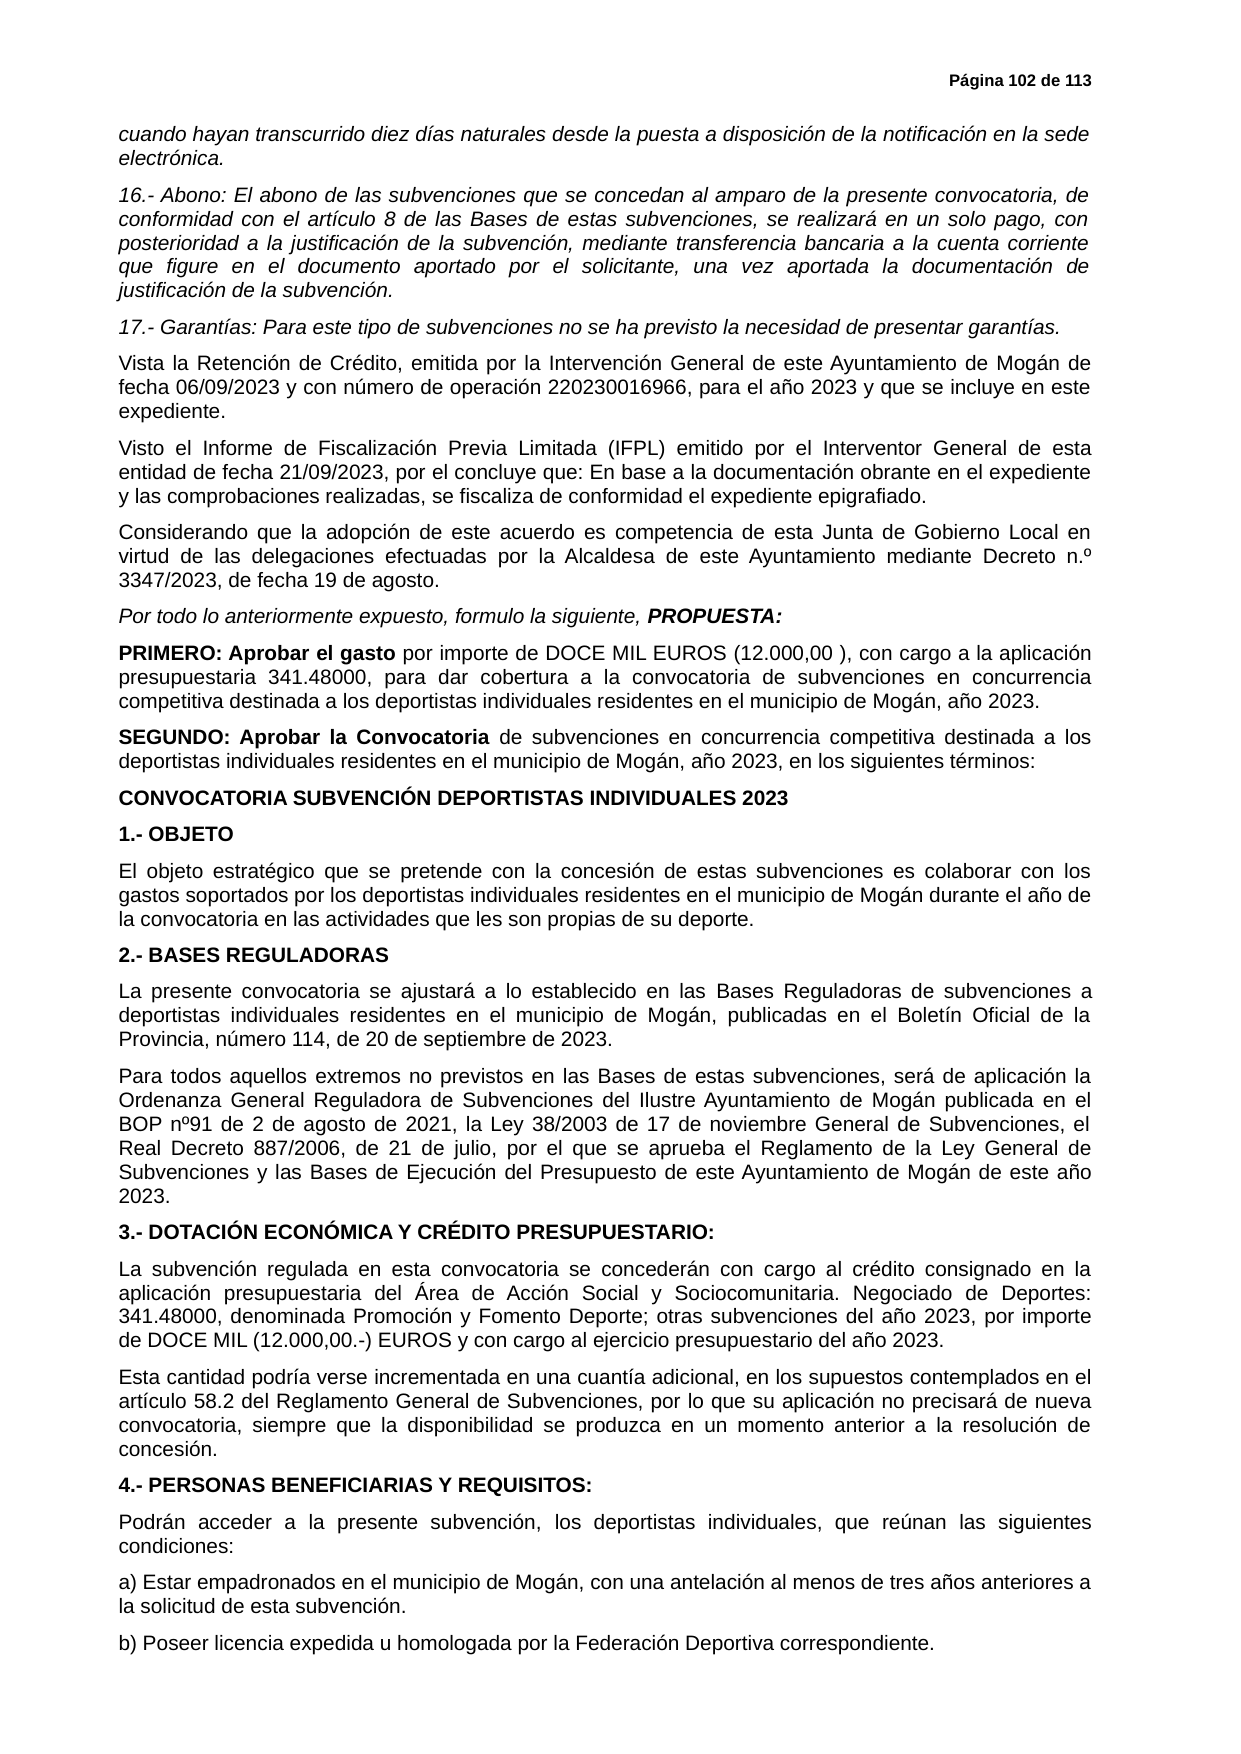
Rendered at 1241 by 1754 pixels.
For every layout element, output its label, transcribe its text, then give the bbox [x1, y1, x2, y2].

text El objeto estratégico que se pretende con la concesión de estas subvenciones es colaborar con los gastos soportados por los deportistas individuales residentes en el municipio de Mogán durante el año de la convocatoria en las actividades que les son propias de su deporte. [118, 858, 1092, 930]
text 1.- OBJETO [118, 822, 1092, 846]
text Para todos aquellos extremos no previstos en las Bases de estas subvenciones, será de aplicación la Ordenanza General Reguladora de Subvenciones del Ilustre Ayuntamiento de Mogán publicada en el BOP nº91 de 2 de agosto de 2021, la Ley 38/2003 de 17 de noviembre General de Subvenciones, el Real Decreto 887/2006, de 21 de julio, por el que se aprueba el Reglamento de la Ley General de Subvenciones y las Bases de Ejecución del Presupuesto de este Ayuntamiento de Mogán de este año 2023. [118, 1064, 1092, 1207]
text 4.- PERSONAS BENEFICIARIAS Y REQUISITOS: [118, 1473, 1092, 1497]
text 2.- BASES REGULADORAS [118, 943, 1092, 967]
text CONVOCATORIA SUBVENCIÓN DEPORTISTAS INDIVIDUALES 2023 [118, 786, 1092, 809]
text PRIMERO: Aprobar el gasto por importe de DOCE MIL EUROS (12.000,00 ), con cargo a la aplicación presupuestaria 341.48000, para dar cobertura a la convocatoria de subvenciones en concurrencia competitiva destinada a los deportistas individuales residentes en el municipio de Mogán, año 2023. [118, 641, 1092, 713]
text cuando hayan transcurrido diez días naturales desde la puesta a disposición de la notificación en la sede electrónica. [118, 122, 1092, 170]
text Podrán acceder a la presente subvención, los deportistas individuales, que reúnan las siguientes condiciones: [118, 1509, 1092, 1557]
text SEGUNDO: Aprobar la Convocatoria de subvenciones en concurrencia competitiva destinada a los deportistas individuales residentes en el municipio de Mogán, año 2023, en los siguientes términos: [118, 725, 1092, 773]
text b) Poseer licencia expedida u homologada por la Federación Deportiva correspondiente. [118, 1630, 1092, 1654]
text La subvención regulada en esta convocatoria se concederán con cargo al crédito consignado en la aplicación presupuestaria del Área de Acción Social y Sociocomunitaria. Negociado de Deportes: 341.48000, denominada Promoción y Fomento Deporte; otras subvenciones del año 2023, por importe de DOCE MIL (12.000,00.-) EUROS y con cargo al ejercicio presupuestario del año 2023. [118, 1256, 1092, 1352]
text Visto el Informe de Fiscalización Previa Limitada (IFPL) emitido por el Interventor General de esta entidad de fecha 21/09/2023, por el concluye que: En base a la documentación obrante en el expediente y las comprobaciones realizadas, se fiscaliza de conformidad el expediente epigrafiado. [118, 436, 1092, 507]
text a) Estar empadronados en el municipio de Mogán, con una antelación al menos de tres años anteriores a la solicitud de esta subvención. [118, 1570, 1092, 1618]
text La presente convocatoria se ajustará a lo establecido en las Bases Reguladoras de subvenciones a deportistas individuales residentes en el municipio de Mogán, publicadas en el Boletín Oficial de la Provincia, número 114, de 20 de septiembre de 2023. [118, 979, 1092, 1051]
text Vista la Retención de Crédito, emitida por la Intervención General de este Ayuntamiento de Mogán de fecha 06/09/2023 y con número de operación 220230016966, para el año 2023 y que se incluye en este expediente. [118, 351, 1092, 423]
text 3.- DOTACIÓN ECONÓMICA Y CRÉDITO PRESUPUESTARIO: [118, 1220, 1092, 1244]
text Considerando que la adopción de este acuerdo es competencia de esta Junta de Gobierno Local en virtud de las delegaciones efectuadas por la Alcaldesa de este Ayuntamiento mediante Decreto n.º 3347/2023, de fecha 19 de agosto. [118, 520, 1092, 592]
text 16.- Abono: El abono de las subvenciones que se concedan al amparo de la presente convocatoria, de conformidad con el artículo 8 de las Bases de estas subvenciones, se realizará en un solo pago, con posterioridad a la justificación de la subvención, mediante transferencia bancaria a la cuenta corriente que figure en el documento aportado por el solicitante, una vez aportada la documentación de justificación de la subvención. [118, 182, 1092, 302]
text 17.- Garantías: Para este tipo de subvenciones no se ha previsto la necesidad de presentar garantías. [118, 315, 1092, 339]
text Esta cantidad podría verse incrementada en una cuantía adicional, en los supuestos contemplados en el artículo 58.2 del Reglamento General de Subvenciones, por lo que su aplicación no precisará de nueva convocatoria, siempre que la disponibilidad se produzca en un momento anterior a la resolución de concesión. [118, 1365, 1092, 1461]
text Por todo lo anteriormente expuesto, formulo la siguiente, PROPUESTA: [118, 604, 1092, 628]
